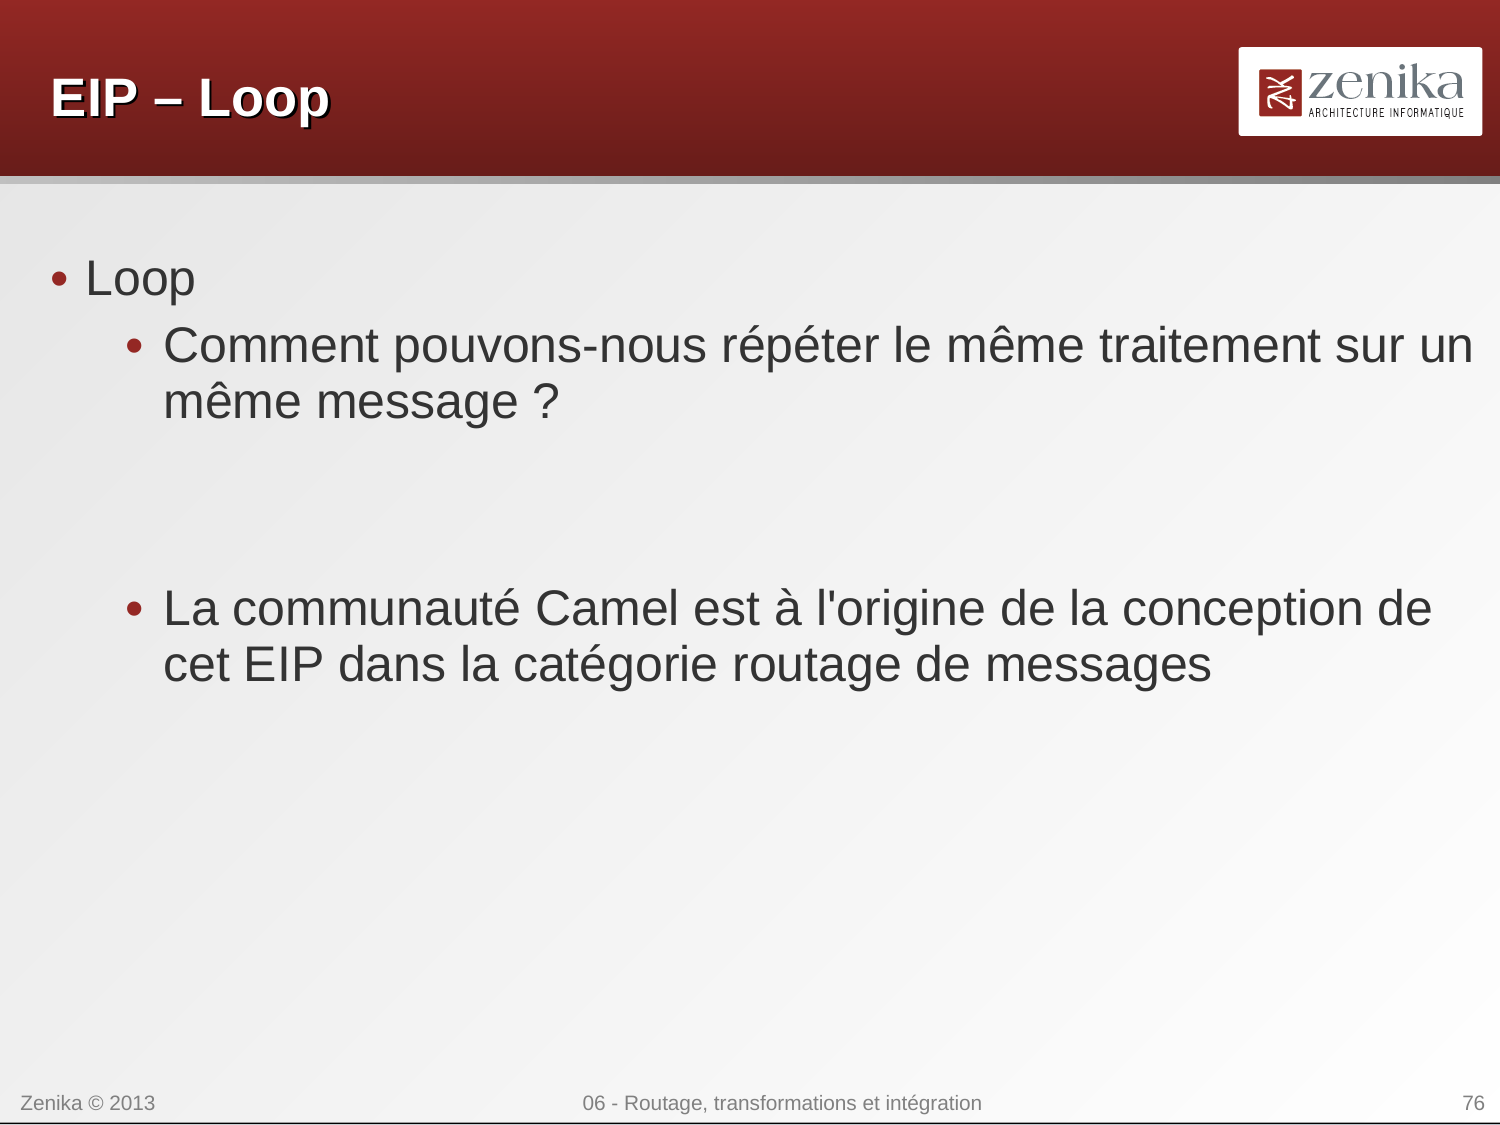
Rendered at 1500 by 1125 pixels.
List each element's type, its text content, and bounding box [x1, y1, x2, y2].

picture [1257, 58, 1464, 125]
title EIP – Loop [50, 22, 1206, 172]
list Loop Comment pouvons-nous répéter le même traitement sur un même message ? La communauté Camel est à l'origine de la conception de cet EIP dans la catégorie routage de messages [50, 250, 1477, 1064]
